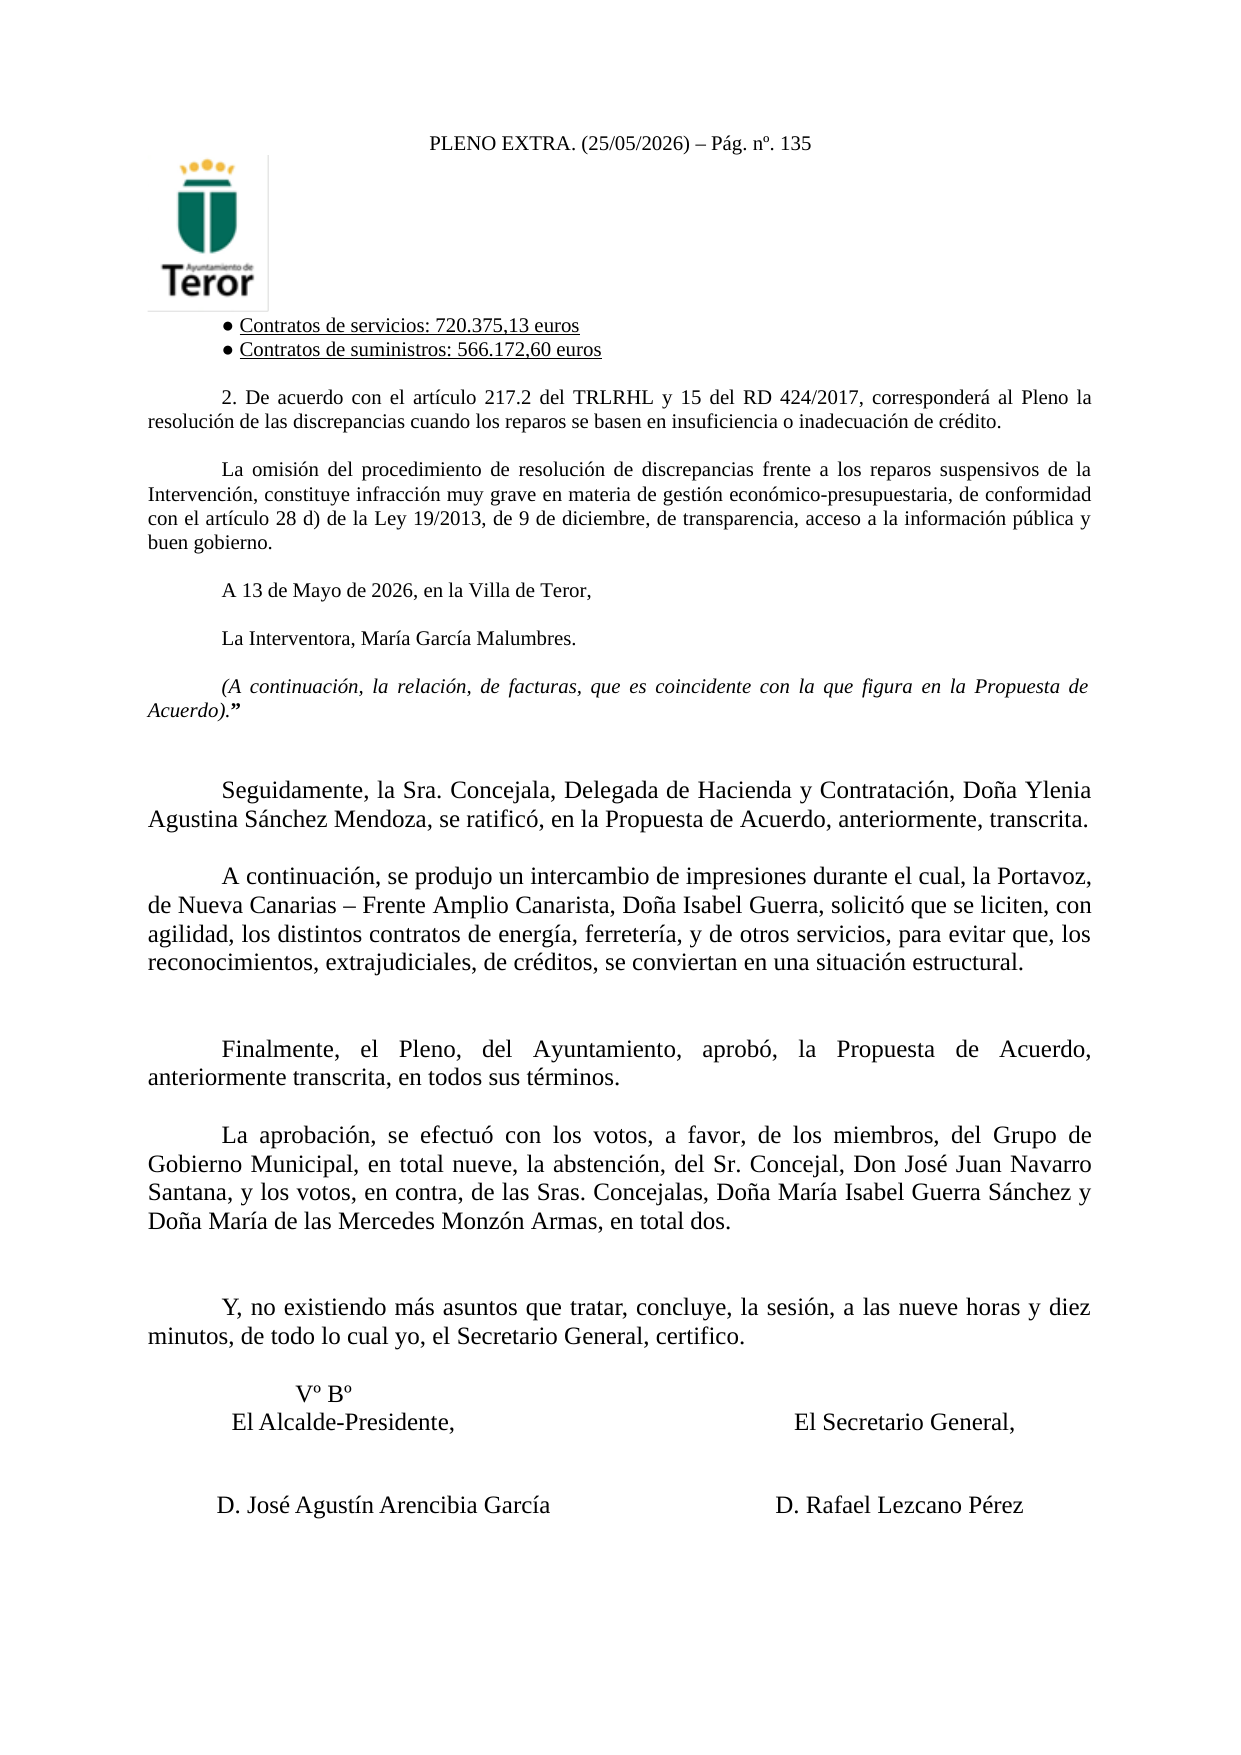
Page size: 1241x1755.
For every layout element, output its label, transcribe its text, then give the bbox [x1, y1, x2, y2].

text La aprobación, se efectuó con los votos, a favor, de los miembros, del Grupo de Gobierno Municipal, en total nueve, la abstención, del Sr. Concejal, Don José Juan Navarro Santana, y los votos, en contra, de las Sras. Concejalas, Doña María Isabel Guerra Sánchez y Doña María de las Mercedes Monzón Armas, en total dos. [148, 1120, 1093, 1235]
text 2. De acuerdo con el artículo 217.2 del TRLRHL y 15 del RD 424/2017, corresponderá al Pleno la resolución de las discrepancias cuando los reparos se basen en insuficiencia o inadecuación de crédito. [148, 385, 1093, 433]
text A continuación, se produjo un intercambio de impresiones durante el cual, la Portavoz, de Nueva Canarias – Frente Amplio Canarista, Doña Isabel Guerra, solicitó que se liciten, con agilidad, los distintos contratos de energía, ferretería, y de otros servicios, para evitar que, los reconocimientos, extrajudiciales, de créditos, se conviertan en una situación estructural. [148, 861, 1093, 976]
text A 13 de Mayo de 2026, en la Villa de Teror, [148, 578, 1093, 602]
text ● Contratos de servicios: 720.375,13 euros [148, 313, 1093, 337]
text ● Contratos de suministros: 566.172,60 euros [148, 337, 1093, 361]
text El Alcalde-Presidente, El Secretario General, [148, 1407, 1093, 1436]
text Y, no existiendo más asuntos que tratar, concluye, la sesión, a las nueve horas y diez minutos, de todo lo cual yo, el Secretario General, certifico. [148, 1292, 1093, 1350]
text (A continuación, la relación, de facturas, que es coincidente con la que figura en la Propuesta de Acuerdo).” [148, 674, 1093, 722]
text La Interventora, María García Malumbres. [148, 626, 1093, 650]
text D. José Agustín Arencibia García D. Rafael Lezcano Pérez [148, 1494, 1093, 1519]
text Seguidamente, la Sra. Concejala, Delegada de Hacienda y Contratación, Doña Ylenia Agustina Sánchez Mendoza, se ratificó, en la Propuesta de Acuerdo, anteriormente, transcrita. [148, 775, 1093, 832]
text La omisión del procedimiento de resolución de discrepancias frente a los reparos suspensivos de la Intervención, constituye infracción muy grave en materia de gestión económico-presupuestaria, de conformidad con el artículo 28 d) de la Ley 19/2013, de 9 de diciembre, de transparencia, acceso a la información pública y buen gobierno. [148, 457, 1093, 554]
text Vº Bº [148, 1379, 1093, 1407]
text Finalmente, el Pleno, del Ayuntamiento, aprobó, la Propuesta de Acuerdo, anteriormente transcrita, en todos sus términos. [148, 1034, 1093, 1091]
